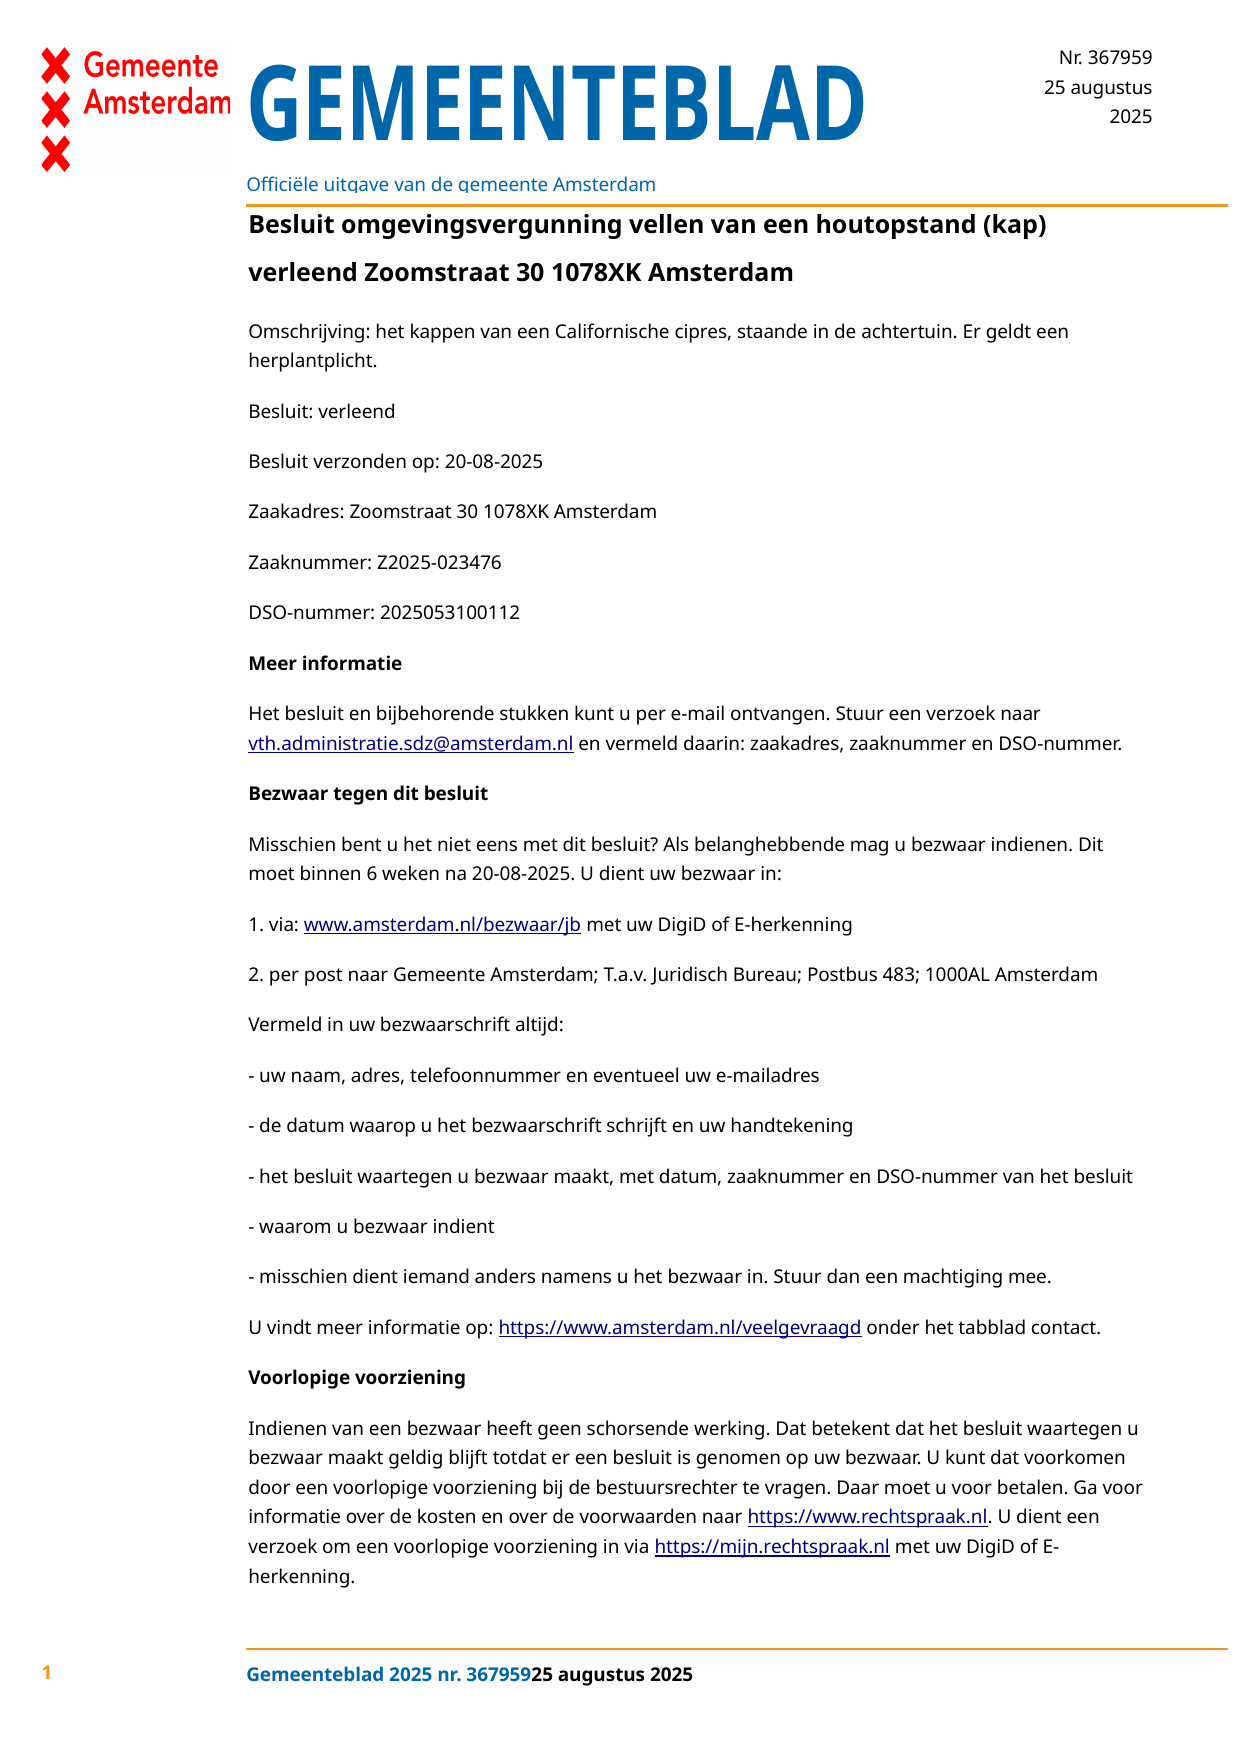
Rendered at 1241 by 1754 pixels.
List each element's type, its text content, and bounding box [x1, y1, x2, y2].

text Het besluit en bijbehorende stukken kunt u per e-mail ontvangen. Stuur een verzoek naar vth.administratie.sdz@amsterdam.nl en vermeld daarin: zaakadres, zaaknummer en DSO-nummer. [248, 700, 1152, 756]
text Misschien bent u het niet eens met dit besluit? Als belanghebbende mag u bezwaar indienen. Dit moet binnen 6 weken na 20-08-2025. U dient uw bezwaar in: [248, 831, 1152, 886]
text Besluit: verleend [248, 398, 1152, 424]
text DSO-nummer: 2025053100112 [248, 599, 1152, 625]
text Zaakadres: Zoomstraat 30 1078XK Amsterdam [248, 499, 1152, 524]
text - het besluit waartegen u bezwaar maakt, met datum, zaaknummer en DSO-nummer van het besluit [248, 1163, 1152, 1189]
text - misschien dient iemand anders namens u het bezwaar in. Stuur dan een machtiging mee. [248, 1264, 1152, 1289]
text - de datum waarop u het bezwaarschrift schrijft en uw handtekening [248, 1112, 1152, 1138]
text 2. per post naar Gemeente Amsterdam; T.a.v. Juridisch Bureau; Postbus 483; 1000AL Amsterdam [248, 961, 1152, 987]
text Vermeld in uw bezwaarschrift altijd: [248, 1012, 1152, 1037]
text Omschrijving: het kappen van een Californische cipres, staande in de achtertuin. Er geldt een herplantplicht. [248, 318, 1152, 373]
text 1. via: www.amsterdam.nl/bezwaar/jb met uw DigiD of E-herkenning [248, 911, 1152, 937]
text Meer informatie [248, 650, 1152, 676]
text U vindt meer informatie op: https://www.amsterdam.nl/veelgevraagd onder het tabblad contact. [248, 1314, 1152, 1340]
text Besluit verzonden op: 20-08-2025 [248, 448, 1152, 474]
text Zaaknummer: Z2025-023476 [248, 549, 1152, 575]
text Bezwaar tegen dit besluit [248, 780, 1152, 806]
text Indienen van een bezwaar heeft geen schorsende werking. Dat betekent dat het besluit waartegen u bezwaar maakt geldig blijft totdat er een besluit is genomen op uw bezwaar. U kunt dat voorkomen door een voorlopige voorziening bij de bestuursrechter te vragen. Daar moet u voor betalen. Ga voor informatie over de kosten en over de voorwaarden naar https://www.rechtspraak.nl. U dient een verzoek om een voorlopige voorziening in via https://mijn.rechtspraak.nl met uw DigiD of E-herkenning. [248, 1415, 1152, 1589]
text - waarom u bezwaar indient [248, 1213, 1152, 1239]
text - uw naam, adres, telefoonnummer en eventueel uw e-mailadres [248, 1062, 1152, 1088]
text Voorlopige voorziening [248, 1364, 1152, 1390]
text Besluit omgevingsvergunning vellen van een houtopstand (kap) verleend Zoomstraat 30 1078XK Amsterdam [248, 207, 1152, 288]
picture [41, 47, 231, 172]
